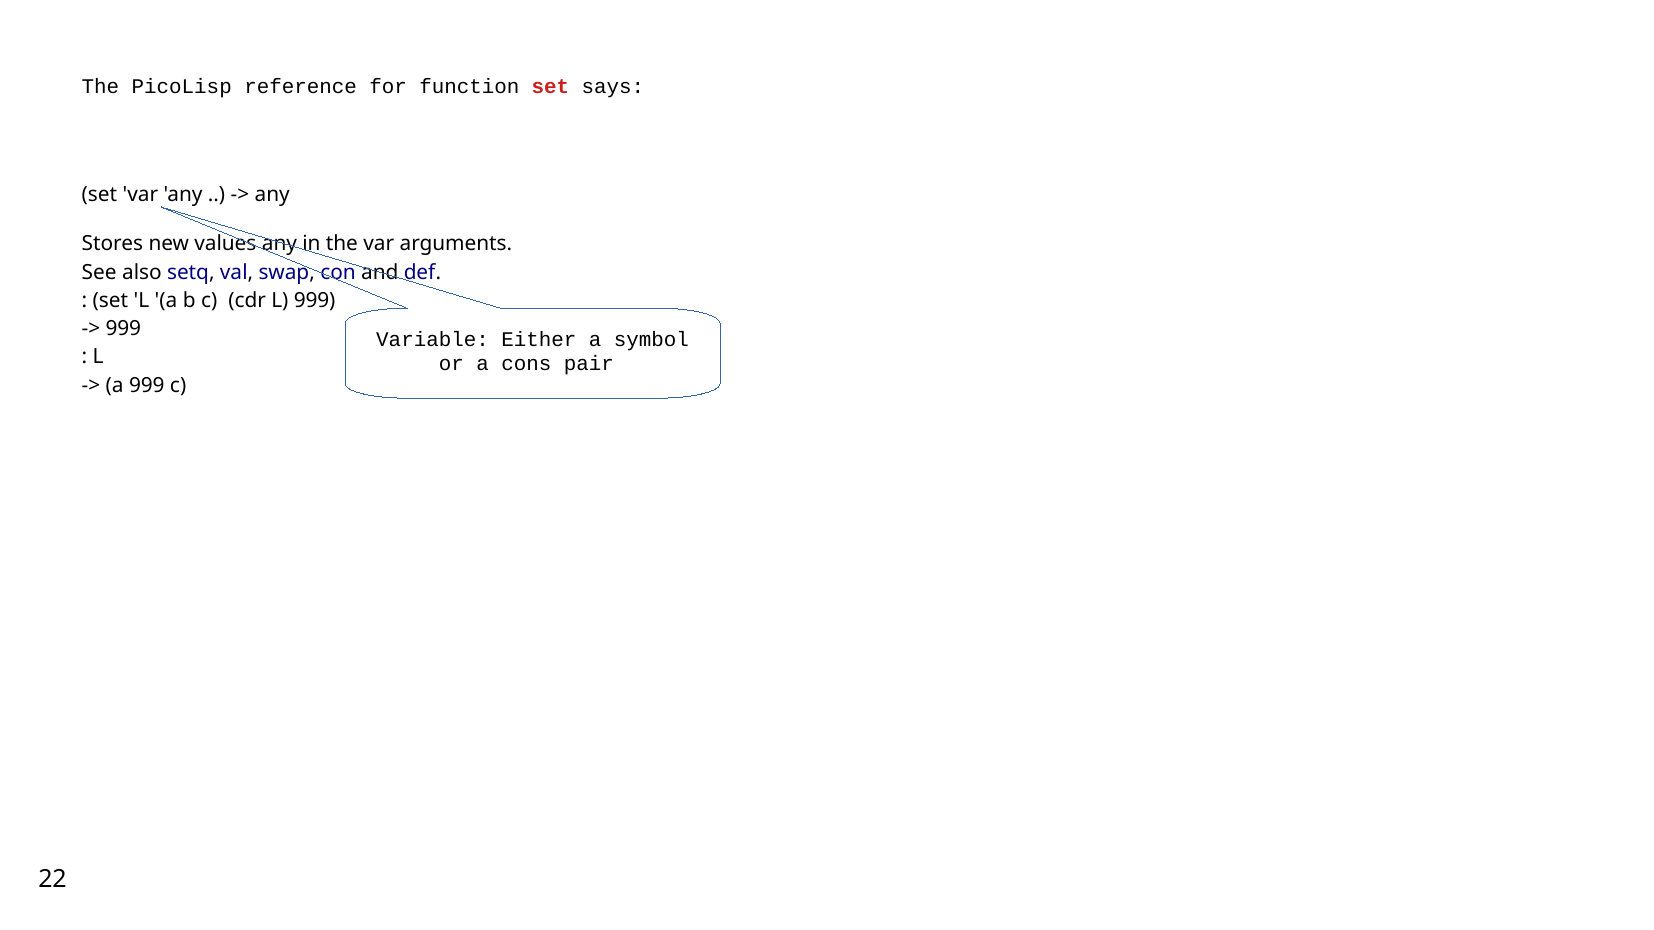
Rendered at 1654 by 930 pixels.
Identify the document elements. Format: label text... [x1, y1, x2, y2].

text_box (set 'var 'any ..) -> any Stores new values any in the var arguments. See also setq, val, swap, con and def. : (set 'L '(a b c) (cdr L) 999) -> 999 : L -> (a 999 c) [66, 172, 555, 375]
text_box Variable: Either a symbol or a cons pair [161, 206, 721, 399]
text_box [0, 854, 118, 900]
text_box The PicoLisp reference for function set says: [66, 69, 672, 108]
